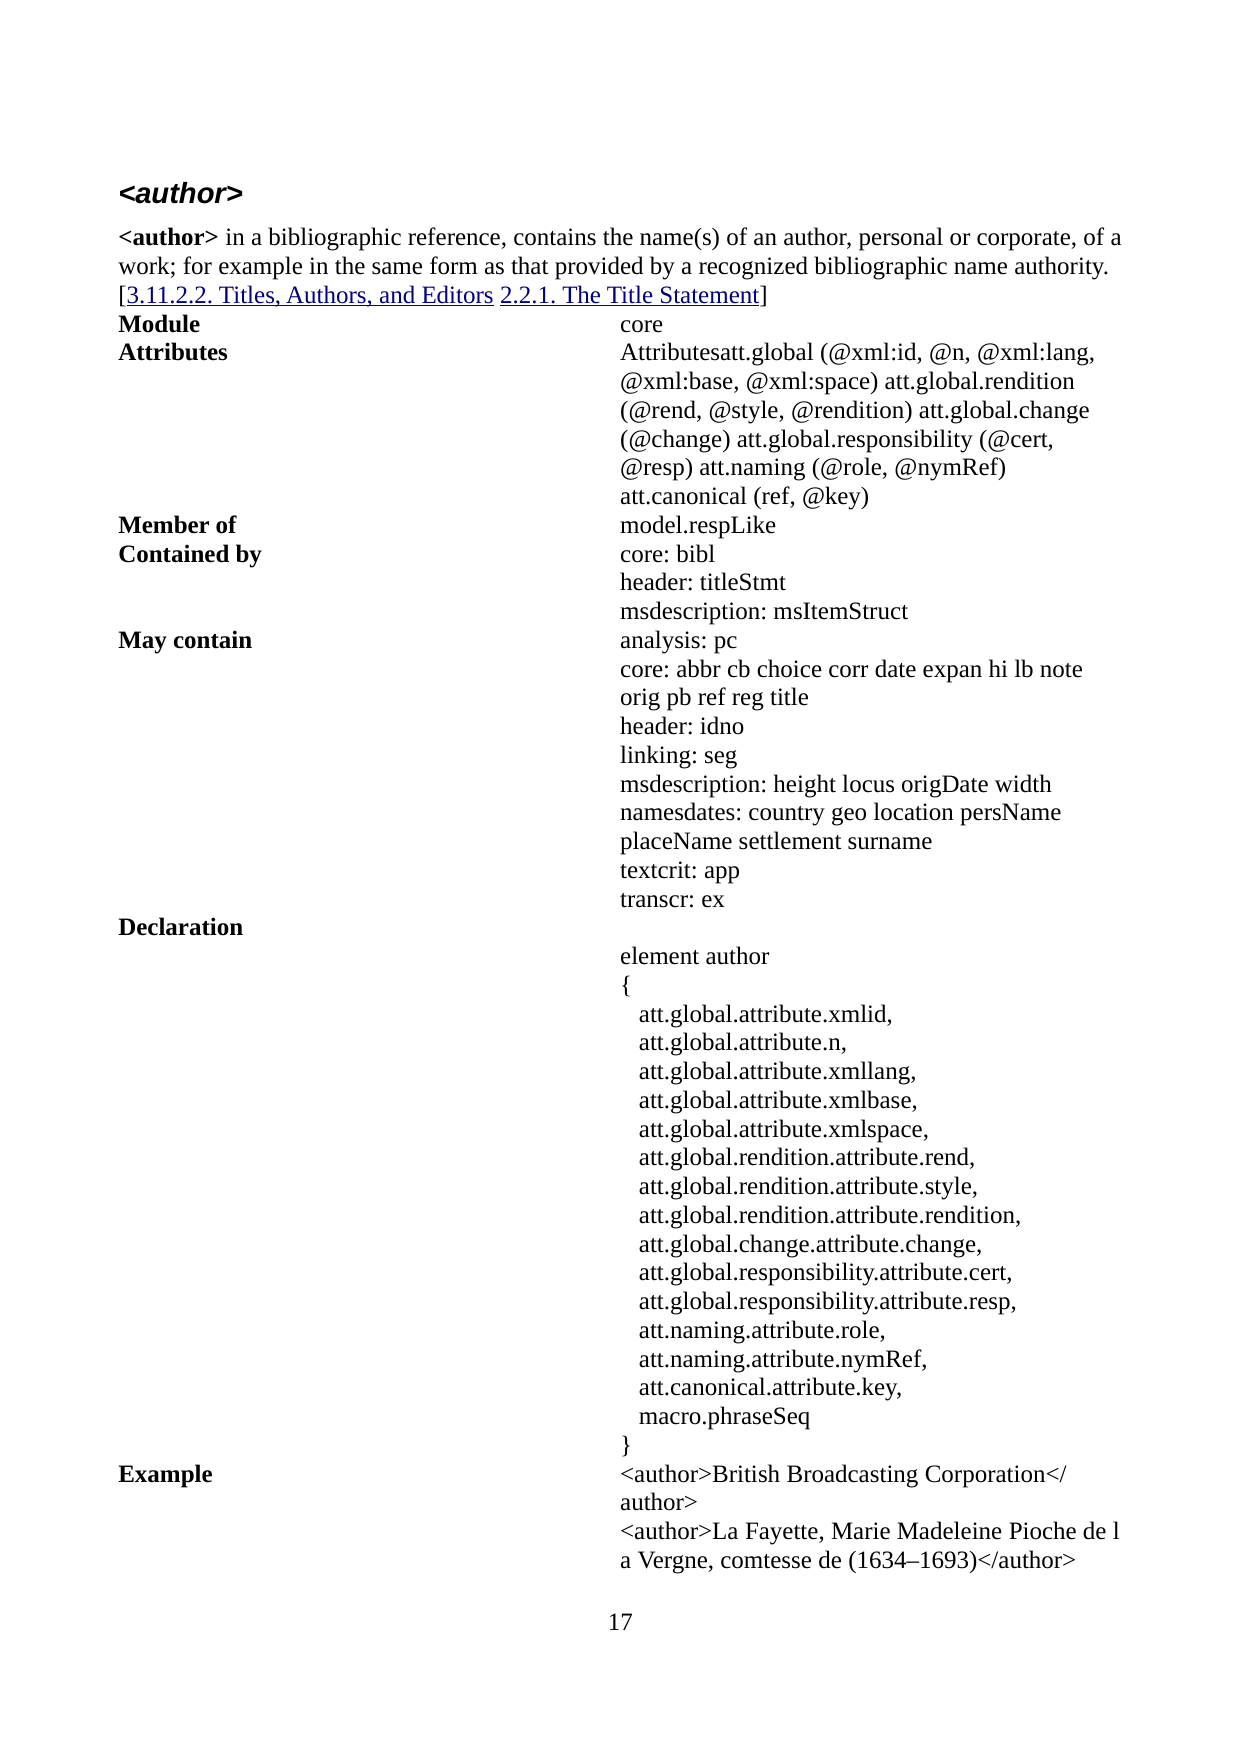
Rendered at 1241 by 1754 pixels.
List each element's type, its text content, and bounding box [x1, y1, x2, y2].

subtitle <author> [118, 176, 1122, 210]
table_cell Member of [118, 510, 620, 539]
table_cell Example [118, 1459, 620, 1574]
table_header <author> in a bibliographic reference, contains the name(s) of an author, personal or corporate, of a work; for example in the same form as that provided by a recognized bibliographic name authority. [3.11.2.2. Titles, Authors, and Editors 2.2.1. The Title Statement] [118, 223, 1122, 309]
table_cell Module [118, 309, 620, 337]
table_cell May contain [118, 625, 620, 912]
table_cell Declaration [118, 913, 620, 1459]
table_cell Attributesatt.global (@xml:id, @n, @xml:lang, @xml:base, @xml:space) att.global.rendition (@rend, @style, @rendition) att.global.change (@change) att.global.responsibility (@cert, @resp) att.naming (@role, @nymRef) att.canonical (ref, @key) [620, 338, 1122, 510]
table_cell Contained by [118, 539, 620, 625]
table_cell model.respLike [620, 510, 1122, 539]
table_cell element author { att.global.attribute.xmlid, att.global.attribute.n, att.global.attribute.xmllang, att.global.attribute.xmlbase, att.global.attribute.xmlspace, att.global.rendition.attribute.rend, att.global.rendition.attribute.style, att.global.rendition.attribute.rendition, att.global.change.attribute.change, att.global.responsibility.attribute.cert, att.global.responsibility.attribute.resp, att.naming.attribute.role, att.naming.attribute.nymRef, att.canonical.attribute.key, macro.phraseSeq } [620, 913, 1122, 1459]
table_cell Attributes [118, 338, 620, 510]
table_cell <author>British Broadcasting Corporation</author> <author>La Fayette, Marie Madeleine Pioche de la Vergne, comtesse de (1634–1693)</author> [620, 1459, 1122, 1574]
table_cell analysis: pc core: abbr cb choice corr date expan hi lb note orig pb ref reg title header: idno linking: seg msdescription: height locus origDate width namesdates: country geo location persName placeName settlement surname textcrit: app transcr: ex [620, 625, 1122, 912]
table_cell core [620, 309, 1122, 337]
table_cell core: bibl header: titleStmt msdescription: msItemStruct [620, 539, 1122, 625]
